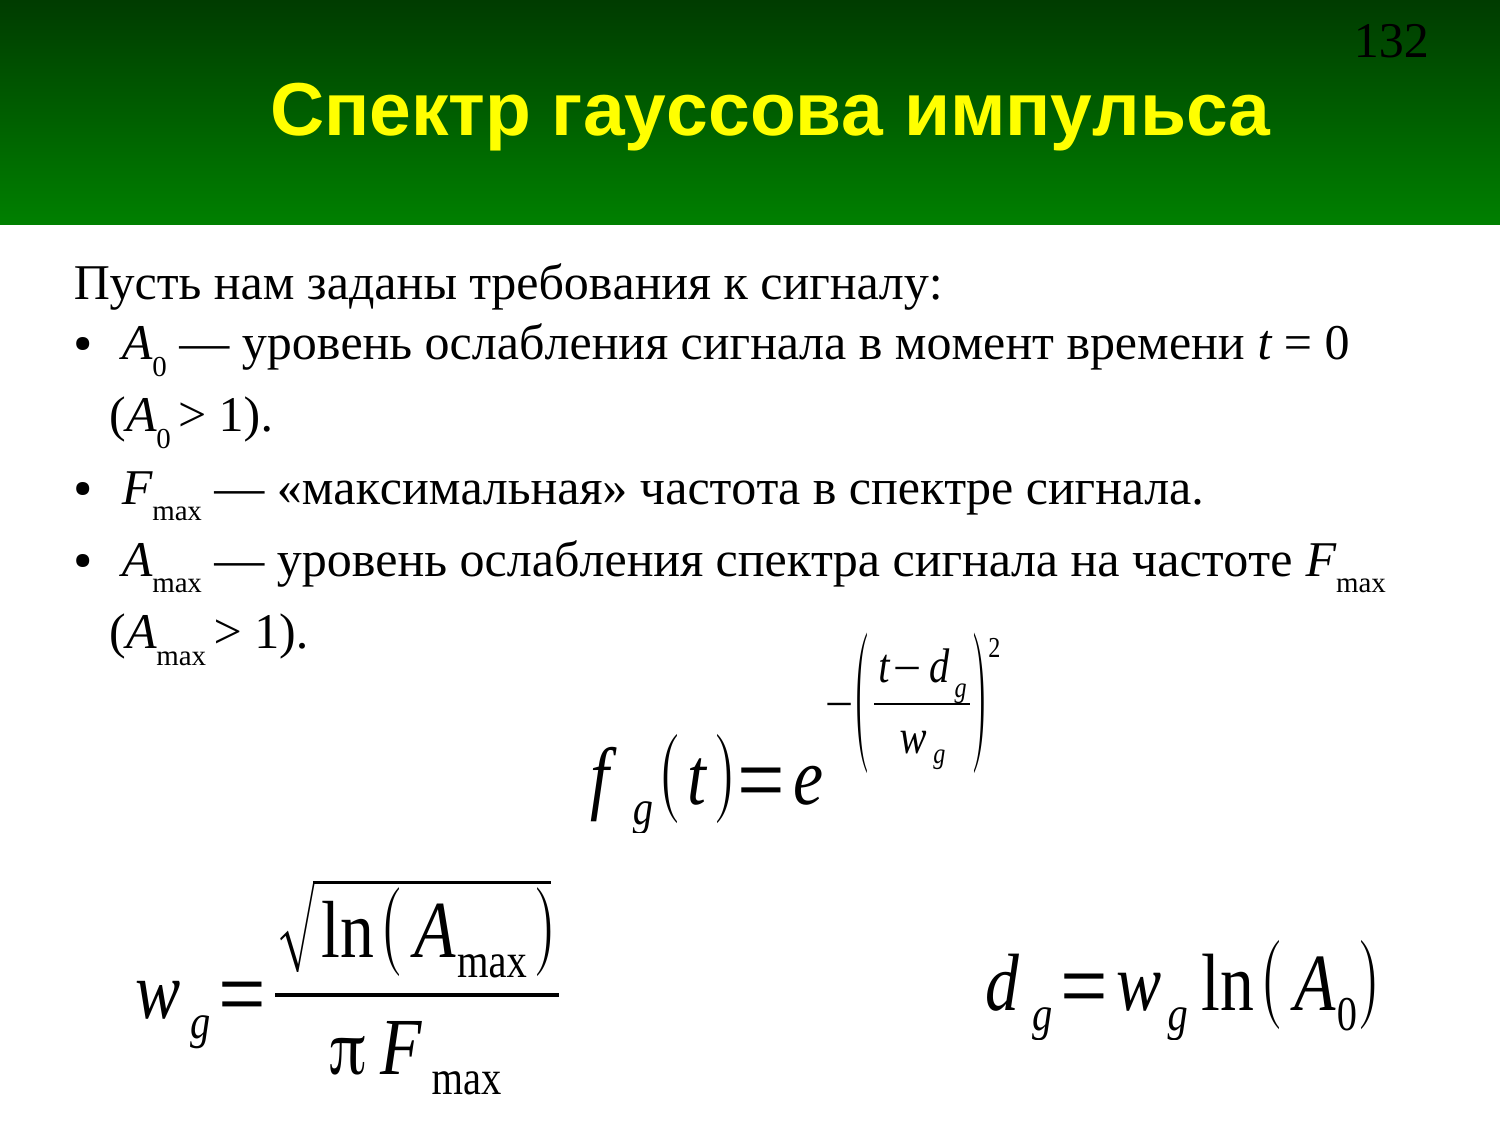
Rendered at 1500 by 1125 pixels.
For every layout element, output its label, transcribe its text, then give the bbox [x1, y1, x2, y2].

title Спектр гауссова импульса [100, 7, 1441, 204]
chart [560, 631, 1018, 833]
text_box Пусть нам заданы требования к сигналу: A0 — уровень ослабления сигнала в момент времени t = 0 (A0 > 1). Fmax — «максимальная» частота в спектре сигнала. Amax — уровень ослабления спектра сигнала на частоте Fmax (Amax > 1). [59, 242, 1406, 679]
chart [968, 934, 1398, 1040]
chart [118, 876, 577, 1105]
